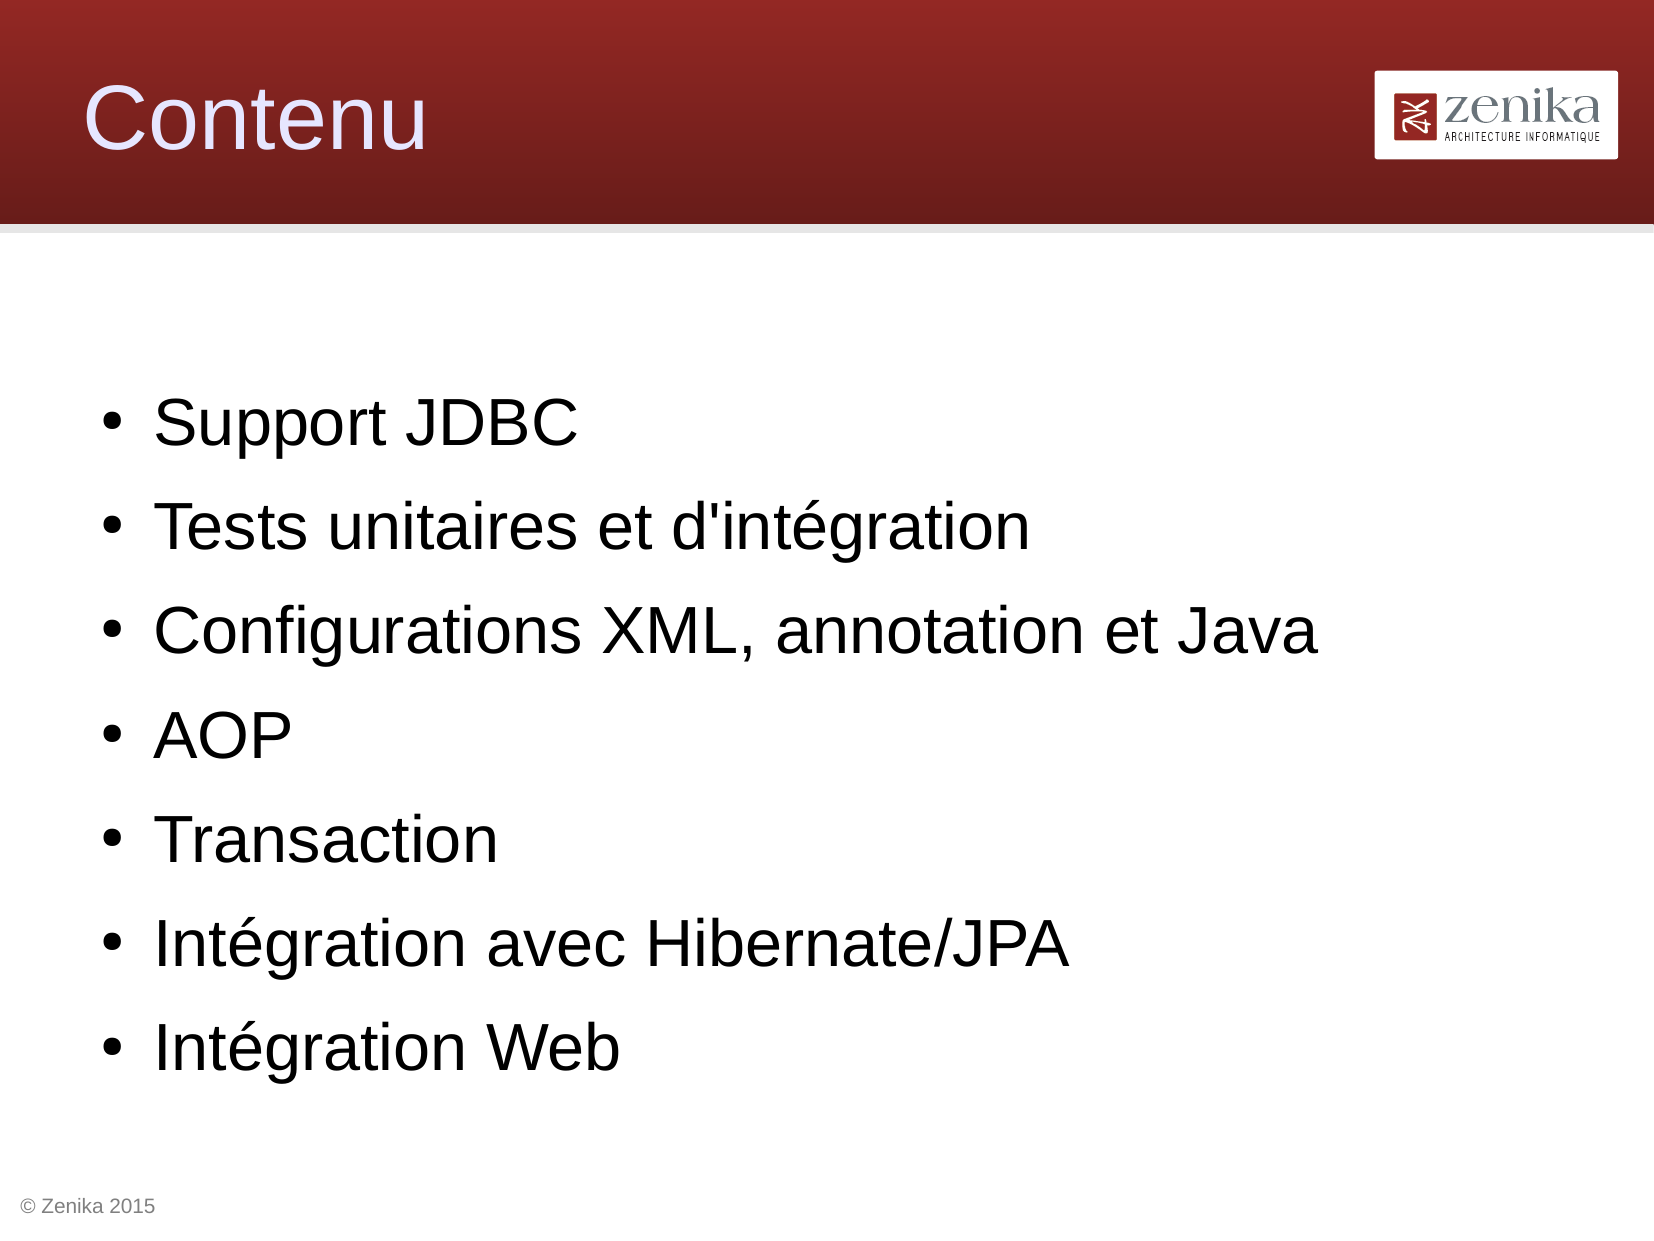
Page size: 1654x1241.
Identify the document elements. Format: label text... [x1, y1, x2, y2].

picture [1571, 82, 1600, 149]
title Contenu [82, 13, 1571, 222]
list Support JDBC Tests unitaires et d'intégration Configurations XML, annotation et Java AOP Transaction Intégration avec Hibernate/JPA Intégration Web [82, 384, 1538, 1104]
